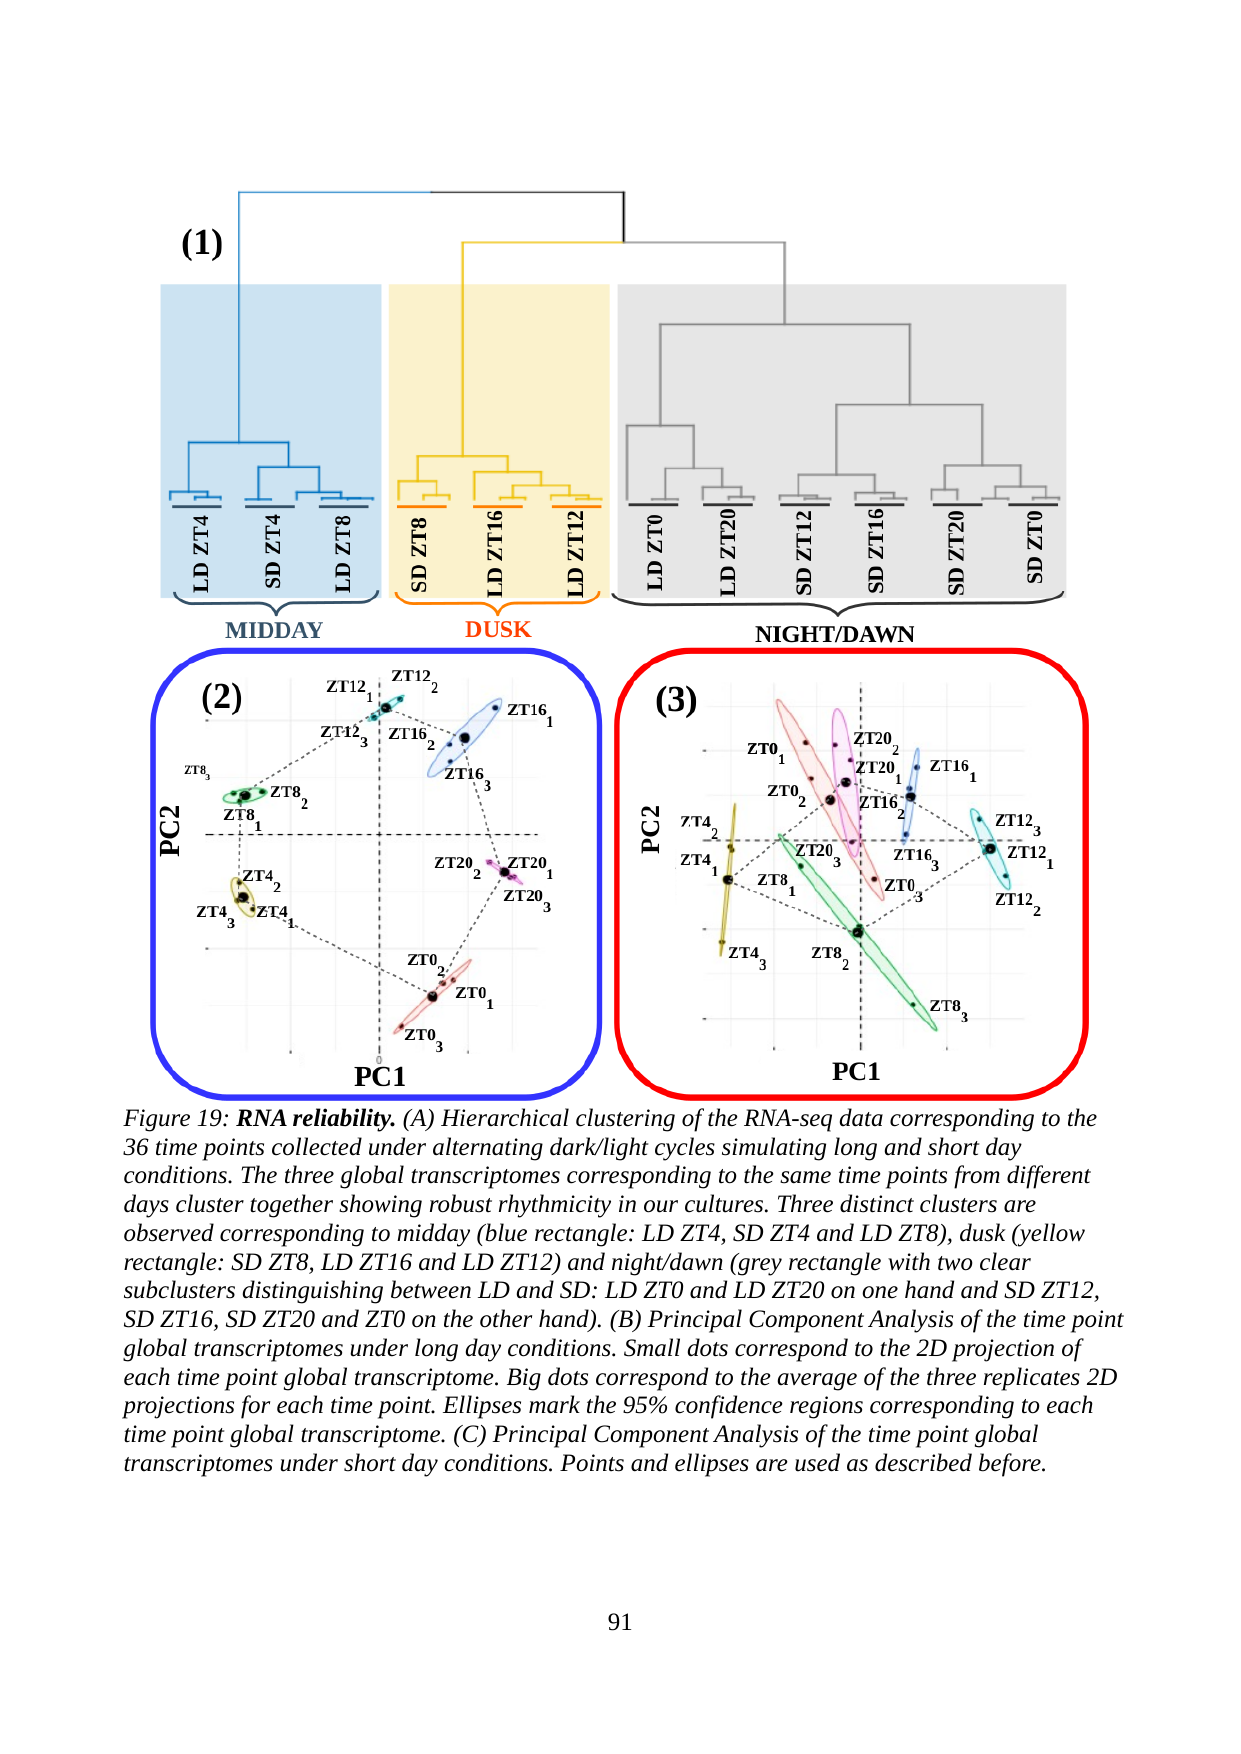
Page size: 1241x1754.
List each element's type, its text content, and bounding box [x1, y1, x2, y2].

text Figure 19: RNA reliability. (A) Hierarchical clustering of the RNA-seq data corresponding to the 36 time points collected under alternating dark/light cycles simulating long and short day conditions. The three global transcriptomes corresponding to the same time points from different days cluster together showing robust rhythmicity in our cultures. Three distinct clusters are observed corresponding to midday (blue rectangle: LD ZT4, SD ZT4 and LD ZT8), dusk (yellow rectangle: SD ZT8, LD ZT16 and LD ZT12) and night/dawn (grey rectangle with two clear subclusters distinguishing between LD and SD: LD ZT0 and LD ZT20 on one hand and SD ZT12, SD ZT16, SD ZT20 and ZT0 on the other hand). (B) Principal Component Analysis of the time point global transcriptomes under long day conditions. Small dots correspond to the 2D projection of each time point global transcriptome. Big dots correspond to the average of the three replicates 2D projections for each time point. Ellipses mark the 95% confidence regions corresponding to each time point global transcriptome. (C) Principal Component Analysis of the time point global transcriptomes under short day conditions. Points and ellipses are used as described before. [123, 1103, 1127, 1477]
picture [123, 176, 1128, 1103]
